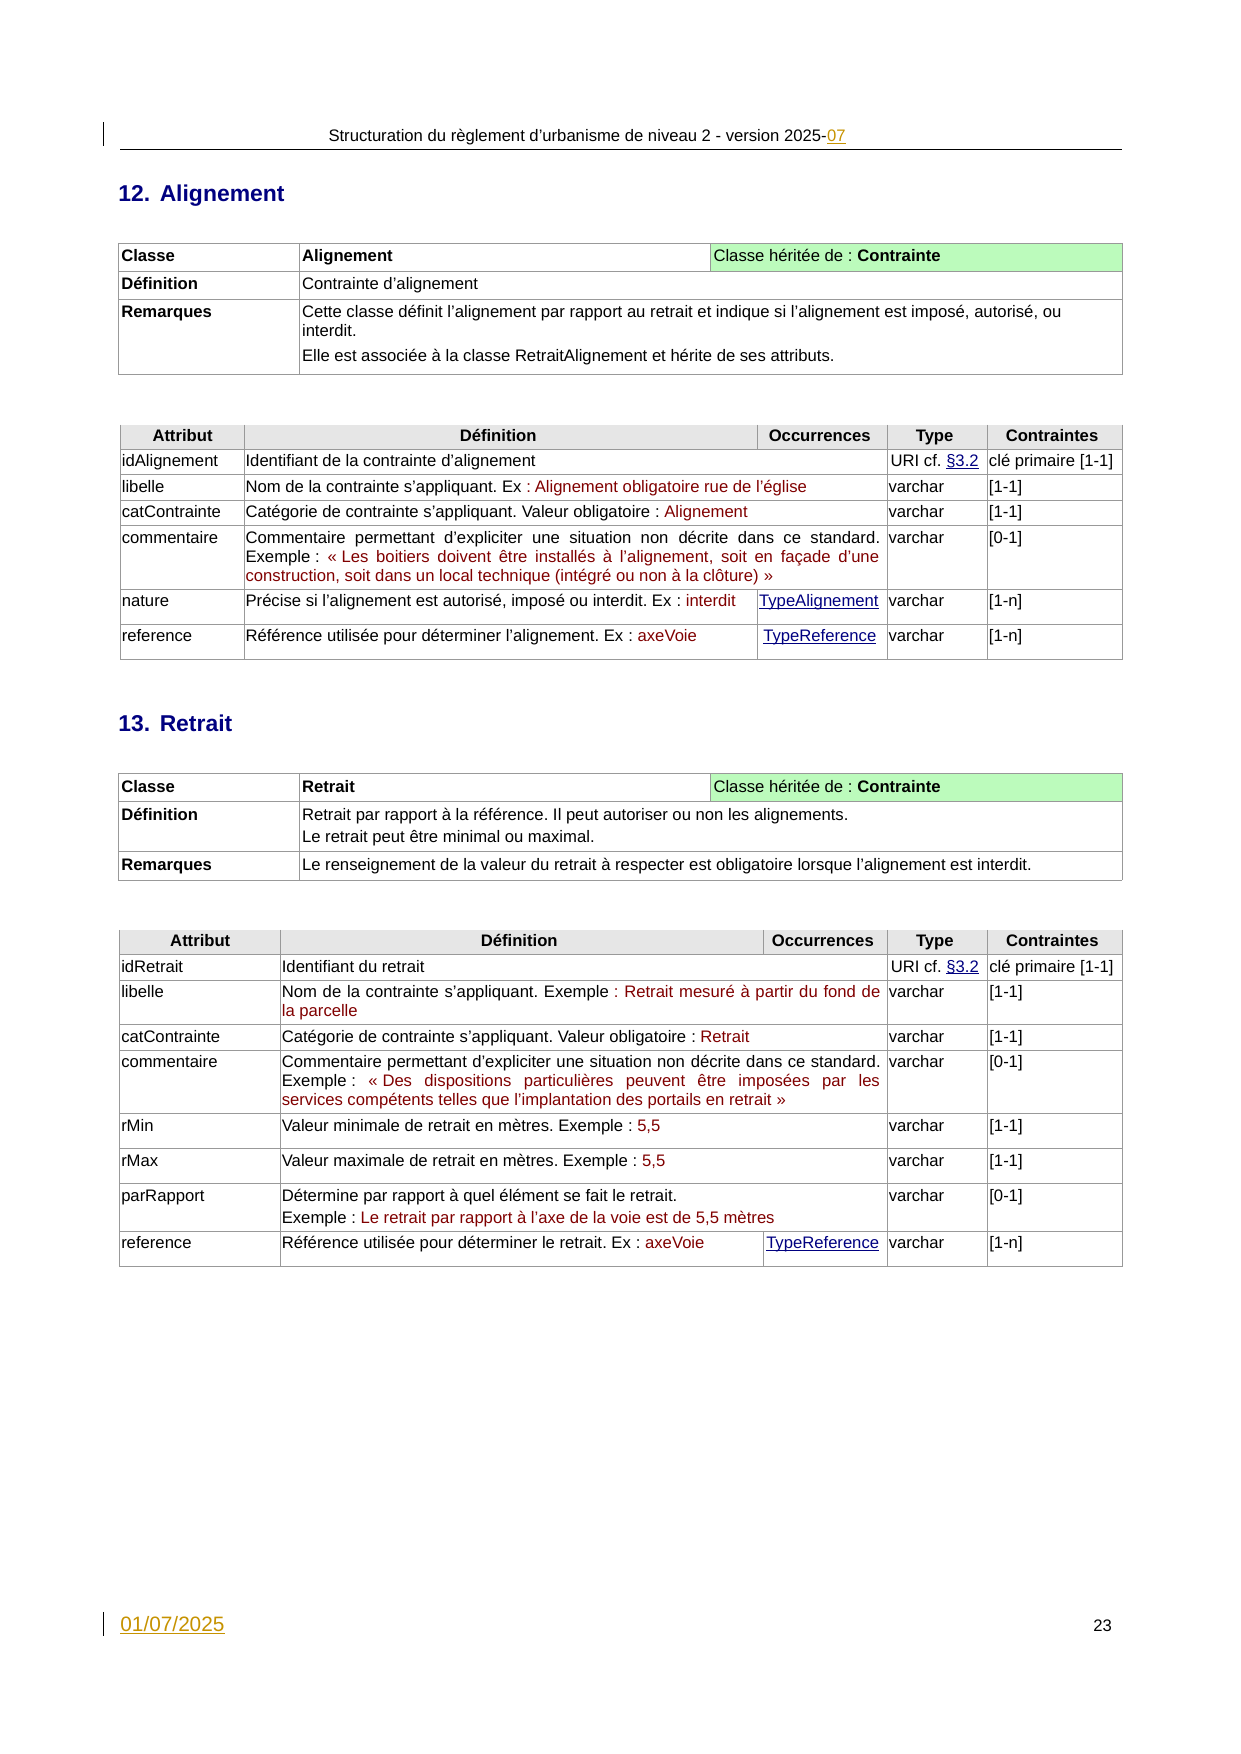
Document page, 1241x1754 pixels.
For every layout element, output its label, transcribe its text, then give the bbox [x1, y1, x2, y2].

table_cell Identifiant du retrait [281, 955, 887, 979]
table_header Contraintes [988, 930, 1122, 954]
table_cell varchar [888, 526, 987, 589]
table_header Définition [281, 930, 763, 954]
table_cell varchar [888, 1114, 987, 1148]
table_cell [0-1] [988, 1184, 1122, 1231]
table_cell Nom de la contrainte s’appliquant. Exemple : Retrait mesuré à partir du fond de la parcelle [281, 981, 887, 1024]
table_cell Référence utilisée pour déterminer l’alignement. Ex : axeVoie [245, 625, 757, 659]
table_cell varchar [888, 1232, 987, 1266]
table_cell varchar [888, 1051, 987, 1113]
table_header Occurrences [764, 930, 887, 954]
table_cell Le renseignement de la valeur du retrait à respecter est obligatoire lorsque l’alignement est interdit. [300, 852, 1122, 879]
table_cell Catégorie de contrainte s’appliquant. Valeur obligatoire : Retrait [281, 1025, 887, 1049]
subtitle Retrait [118, 710, 1122, 736]
table_header Attribut [120, 930, 280, 954]
table_header Classe héritée de : Contrainte [711, 244, 1122, 271]
table_cell [0-1] [988, 1051, 1122, 1113]
table_cell Définition [119, 272, 299, 299]
table_header Classe [119, 244, 299, 271]
table_cell reference [121, 625, 244, 659]
table_cell idAlignement [121, 450, 244, 474]
table_header Alignement [300, 244, 710, 271]
table_cell varchar [888, 1149, 987, 1183]
table_cell URI cf. §3.2 [888, 450, 987, 474]
table_cell catContrainte [121, 501, 244, 525]
table_cell clé primaire [1-1] [988, 955, 1122, 979]
table_cell idRetrait [120, 955, 280, 979]
table_cell [1-n] [988, 625, 1122, 659]
table_cell Commentaire permettant d’expliciter une situation non décrite dans ce standard. Exemple : « Des dispositions particulières peuvent être imposées par les services compétents telles que l’implantation des portails en retrait » [281, 1051, 887, 1113]
table_cell [0-1] [988, 526, 1122, 589]
table_cell Remarques [119, 300, 299, 374]
table_cell URI cf. §3.2 [888, 955, 987, 979]
table_cell catContrainte [120, 1025, 280, 1049]
subtitle Alignement [118, 180, 1122, 206]
table_cell Commentaire permettant d’expliciter une situation non décrite dans ce standard. Exemple : « Les boitiers doivent être installés à l’alignement, soit en façade d’une construction, soit dans un local technique (intégré ou non à la clôture) » [245, 526, 887, 589]
table_cell varchar [888, 625, 987, 659]
table_cell varchar [888, 501, 987, 525]
table_cell varchar [888, 590, 987, 624]
table_cell Définition [119, 802, 299, 851]
table_cell [1-n] [988, 590, 1122, 624]
table_cell Contrainte d’alignement [300, 272, 1122, 299]
table_cell [1-n] [988, 1232, 1122, 1266]
table_cell Précise si l’alignement est autorisé, imposé ou interdit. Ex : interdit [245, 590, 757, 624]
table_cell Valeur maximale de retrait en mètres. Exemple : 5,5 [281, 1149, 887, 1183]
table_cell Catégorie de contrainte s’appliquant. Valeur obligatoire : Alignement [245, 501, 887, 525]
table_cell varchar [888, 1184, 987, 1231]
table_cell [1-1] [988, 475, 1122, 500]
table_cell [1-1] [988, 981, 1122, 1024]
table_header Type [888, 425, 987, 449]
table_cell Cette classe définit l’alignement par rapport au retrait et indique si l’alignement est imposé, autorisé, ou interdit. Elle est associée à la classe RetraitAlignement et hérite de ses attributs. [300, 300, 1122, 374]
table_header Occurrences [758, 425, 887, 449]
table_cell ‍commentaire [121, 526, 244, 589]
table_cell rMin [120, 1114, 280, 1148]
table_cell ‍commentaire [120, 1051, 280, 1113]
table_cell clé primaire [1-1] [988, 450, 1122, 474]
table_cell nature [121, 590, 244, 624]
table_cell TypeAlignement [758, 590, 887, 624]
table_cell [1-1] [988, 1025, 1122, 1049]
table_cell TypeReference [764, 1232, 887, 1266]
table_cell Nom de la contrainte s’appliquant. Ex : Alignement obligatoire rue de l’église [245, 475, 887, 500]
table_cell libelle [121, 475, 244, 500]
table_header Classe héritée de : Contrainte [711, 774, 1122, 801]
table_cell [1-1] [988, 501, 1122, 525]
table_header Retrait [300, 774, 710, 801]
table_cell [1-1] [988, 1149, 1122, 1183]
table_cell libelle [120, 981, 280, 1024]
table_cell Valeur minimale de retrait en mètres. Exemple : 5,5 [281, 1114, 887, 1148]
table_cell Identifiant de la contrainte d’alignement [245, 450, 887, 474]
table_cell Référence utilisée pour déterminer le retrait. Ex : axeVoie [281, 1232, 763, 1266]
table_header Type [888, 930, 987, 954]
table_header Classe [119, 774, 299, 801]
table_header Attribut [121, 425, 244, 449]
table_cell [1-1] [988, 1114, 1122, 1148]
table_header Définition [245, 425, 757, 449]
table_cell Remarques [119, 852, 299, 879]
table_cell reference [120, 1232, 280, 1266]
table_cell TypeReference [758, 625, 887, 659]
table_cell Retrait par rapport à la référence. Il peut autoriser ou non les alignements. Le retrait peut être minimal ou maximal. [300, 802, 1122, 851]
table_header Contraintes [988, 425, 1122, 449]
table_cell parRapport [120, 1184, 280, 1231]
table_cell varchar [888, 1025, 987, 1049]
table_cell varchar [888, 475, 987, 500]
table_cell Détermine par rapport à quel élément se fait le retrait. Exemple : Le retrait par rapport à l’axe de la voie est de 5,5 mètres [281, 1184, 887, 1231]
table_cell varchar [888, 981, 987, 1024]
table_cell rMax [120, 1149, 280, 1183]
